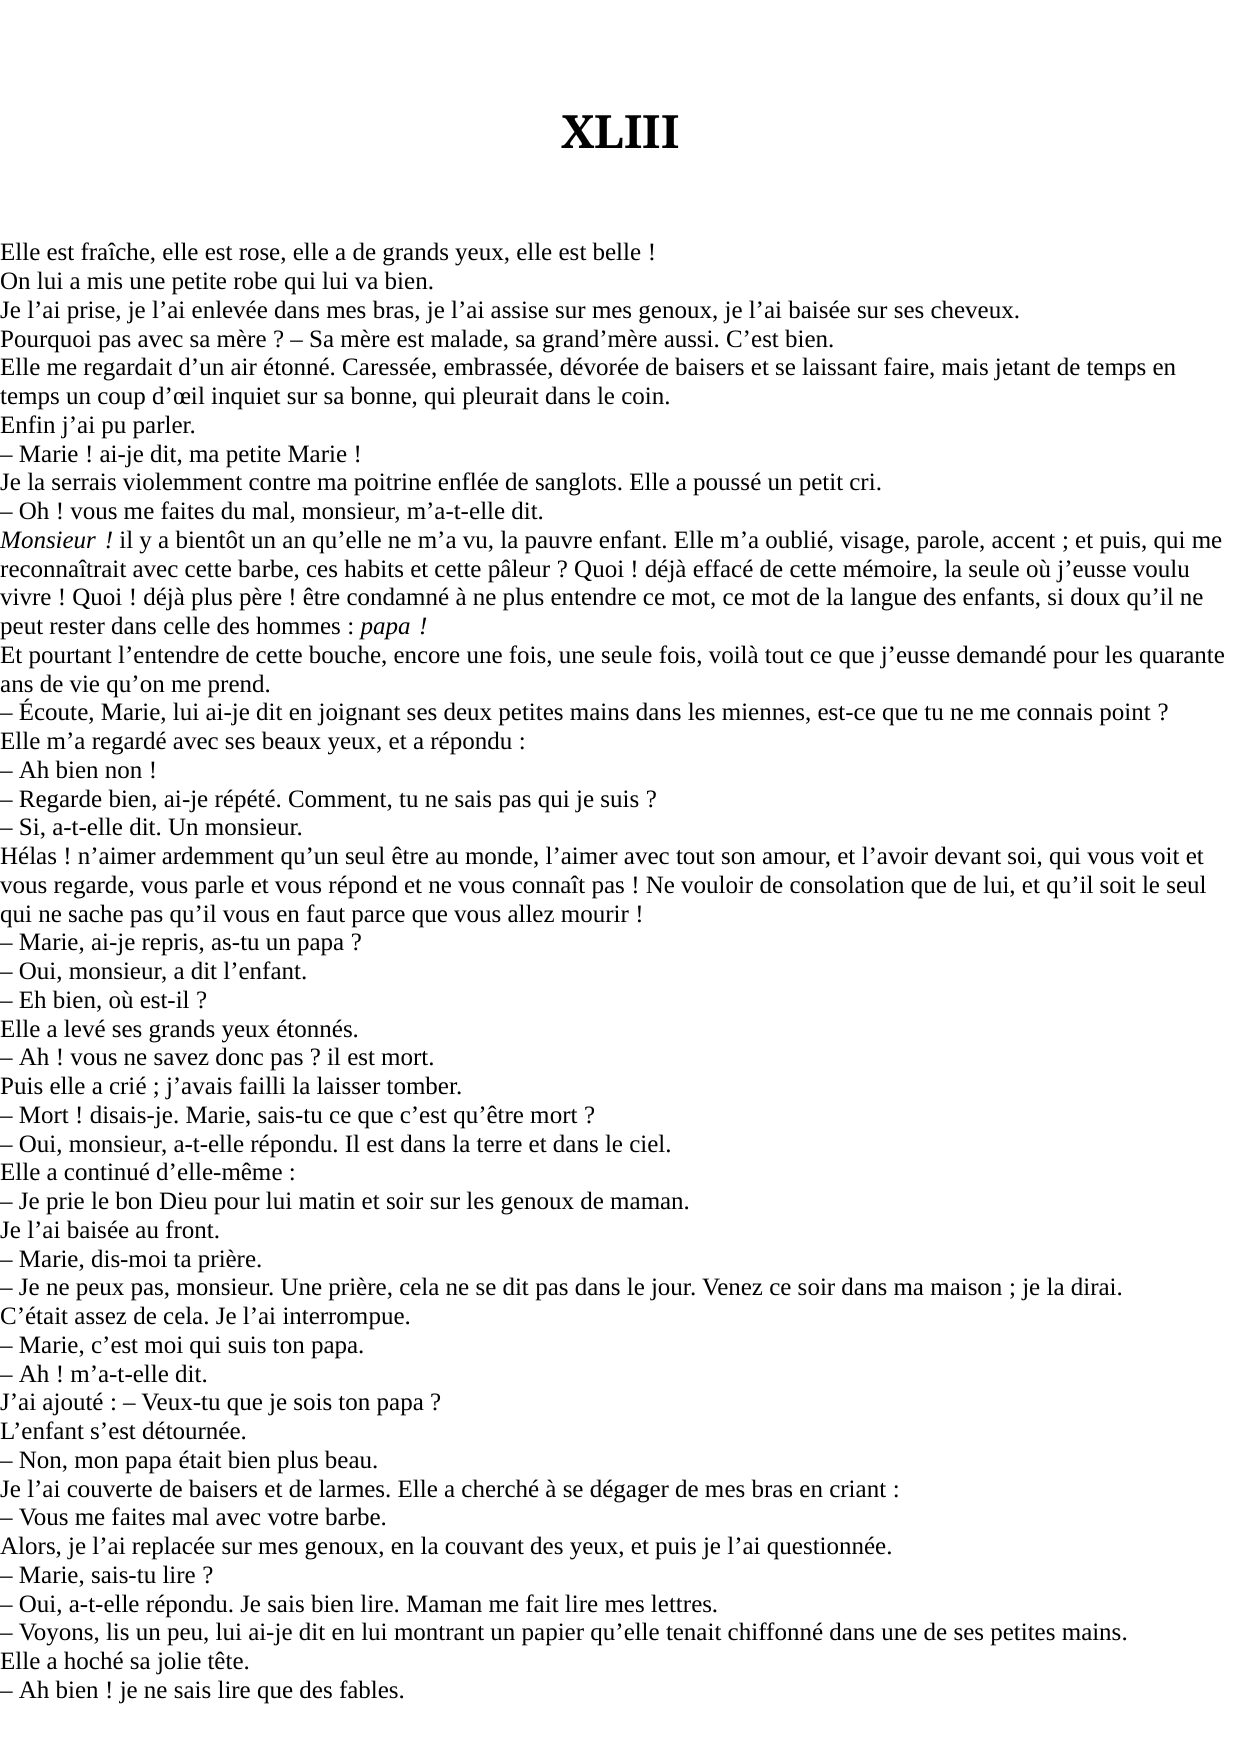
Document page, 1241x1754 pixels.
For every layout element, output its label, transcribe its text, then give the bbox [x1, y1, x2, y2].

text J’ai ajouté : – Veux-tu que je sois ton papa ? [0, 1387, 1240, 1416]
text – Je prie le bon Dieu pour lui matin et soir sur les genoux de maman. [0, 1186, 1240, 1215]
text Hélas ! n’aimer ardemment qu’un seul être au monde, l’aimer avec tout son amour, et l’avoir devant soi, qui vous voit et vous regarde, vous parle et vous répond et ne vous connaît pas ! Ne vouloir de consolation que de lui, et qu’il soit le seul qui ne sache pas qu’il vous en faut parce que vous allez mourir ! [0, 841, 1240, 927]
text – Oui, monsieur, a dit l’enfant. [0, 956, 1240, 985]
subtitle XLIII [0, 100, 1240, 162]
text Elle a hoché sa jolie tête. [0, 1646, 1240, 1675]
text – Marie ! ai-je dit, ma petite Marie ! [0, 439, 1240, 467]
text – Voyons, lis un peu, lui ai-je dit en lui montrant un papier qu’elle tenait chiffonné dans une de ses petites mains. [0, 1617, 1240, 1646]
text – Oui, a-t-elle répondu. Je sais bien lire. Maman me fait lire mes lettres. [0, 1589, 1240, 1617]
text – Je ne peux pas, monsieur. Une prière, cela ne se dit pas dans le jour. Venez ce soir dans ma maison ; je la dirai. [0, 1272, 1240, 1301]
text – Si, a-t-elle dit. Un monsieur. [0, 812, 1240, 841]
text Et pourtant l’entendre de cette bouche, encore une fois, une seule fois, voilà tout ce que j’eusse demandé pour les quarante ans de vie qu’on me prend. [0, 640, 1240, 697]
text – Ah bien ! je ne sais lire que des fables. [0, 1675, 1240, 1704]
text – Écoute, Marie, lui ai-je dit en joignant ses deux petites mains dans les miennes, est-ce que tu ne me connais point ? [0, 697, 1240, 726]
text Je l’ai baisée au front. [0, 1215, 1240, 1244]
text – Ah bien non ! [0, 755, 1240, 784]
text – Eh bien, où est-il ? [0, 985, 1240, 1014]
text – Ah ! m’a-t-elle dit. [0, 1359, 1240, 1387]
text – Marie, c’est moi qui suis ton papa. [0, 1330, 1240, 1359]
text Je l’ai couverte de baisers et de larmes. Elle a cherché à se dégager de mes bras en criant : [0, 1474, 1240, 1502]
text – Oh ! vous me faites du mal, monsieur, m’a-t-elle dit. [0, 496, 1240, 525]
text Elle a levé ses grands yeux étonnés. [0, 1014, 1240, 1042]
text Elle est fraîche, elle est rose, elle a de grands yeux, elle est belle ! [0, 237, 1240, 266]
text Enfin j’ai pu parler. [0, 410, 1240, 439]
text – Ah ! vous ne savez donc pas ? il est mort. [0, 1042, 1240, 1071]
text L’enfant s’est détournée. [0, 1416, 1240, 1445]
text – Marie, dis-moi ta prière. [0, 1244, 1240, 1272]
text – Vous me faites mal avec votre barbe. [0, 1502, 1240, 1531]
text – Non, mon papa était bien plus beau. [0, 1445, 1240, 1474]
text Elle me regardait d’un air étonné. Caressée, embrassée, dévorée de baisers et se laissant faire, mais jetant de temps en temps un coup d’œil inquiet sur sa bonne, qui pleurait dans le coin. [0, 352, 1240, 410]
text Je l’ai prise, je l’ai enlevée dans mes bras, je l’ai assise sur mes genoux, je l’ai baisée sur ses cheveux. [0, 295, 1240, 324]
text Alors, je l’ai replacée sur mes genoux, en la couvant des yeux, et puis je l’ai questionnée. [0, 1531, 1240, 1560]
text C’était assez de cela. Je l’ai interrompue. [0, 1301, 1240, 1330]
text – Marie, ai-je repris, as-tu un papa ? [0, 927, 1240, 956]
text Puis elle a crié ; j’avais failli la laisser tomber. [0, 1071, 1240, 1100]
text – Oui, monsieur, a-t-elle répondu. Il est dans la terre et dans le ciel. [0, 1129, 1240, 1157]
text Monsieur ! il y a bientôt un an qu’elle ne m’a vu, la pauvre enfant. Elle m’a oublié, visage, parole, accent ; et puis, qui me reconnaîtrait avec cette barbe, ces habits et cette pâleur ? Quoi ! déjà effacé de cette mémoire, la seule où j’eusse voulu vivre ! Quoi ! déjà plus père ! être condamné à ne plus entendre ce mot, ce mot de la langue des enfants, si doux qu’il ne peut rester dans celle des hommes : papa ! [0, 525, 1240, 640]
text – Regarde bien, ai-je répété. Comment, tu ne sais pas qui je suis ? [0, 784, 1240, 812]
text Elle m’a regardé avec ses beaux yeux, et a répondu : [0, 726, 1240, 755]
text – Marie, sais-tu lire ? [0, 1560, 1240, 1589]
text Je la serrais violemment contre ma poitrine enflée de sanglots. Elle a poussé un petit cri. [0, 467, 1240, 496]
text – Mort ! disais-je. Marie, sais-tu ce que c’est qu’être mort ? [0, 1100, 1240, 1129]
text Pourquoi pas avec sa mère ? – Sa mère est malade, sa grand’mère aussi. C’est bien. [0, 324, 1240, 352]
text Elle a continué d’elle-même : [0, 1157, 1240, 1186]
text On lui a mis une petite robe qui lui va bien. [0, 266, 1240, 295]
